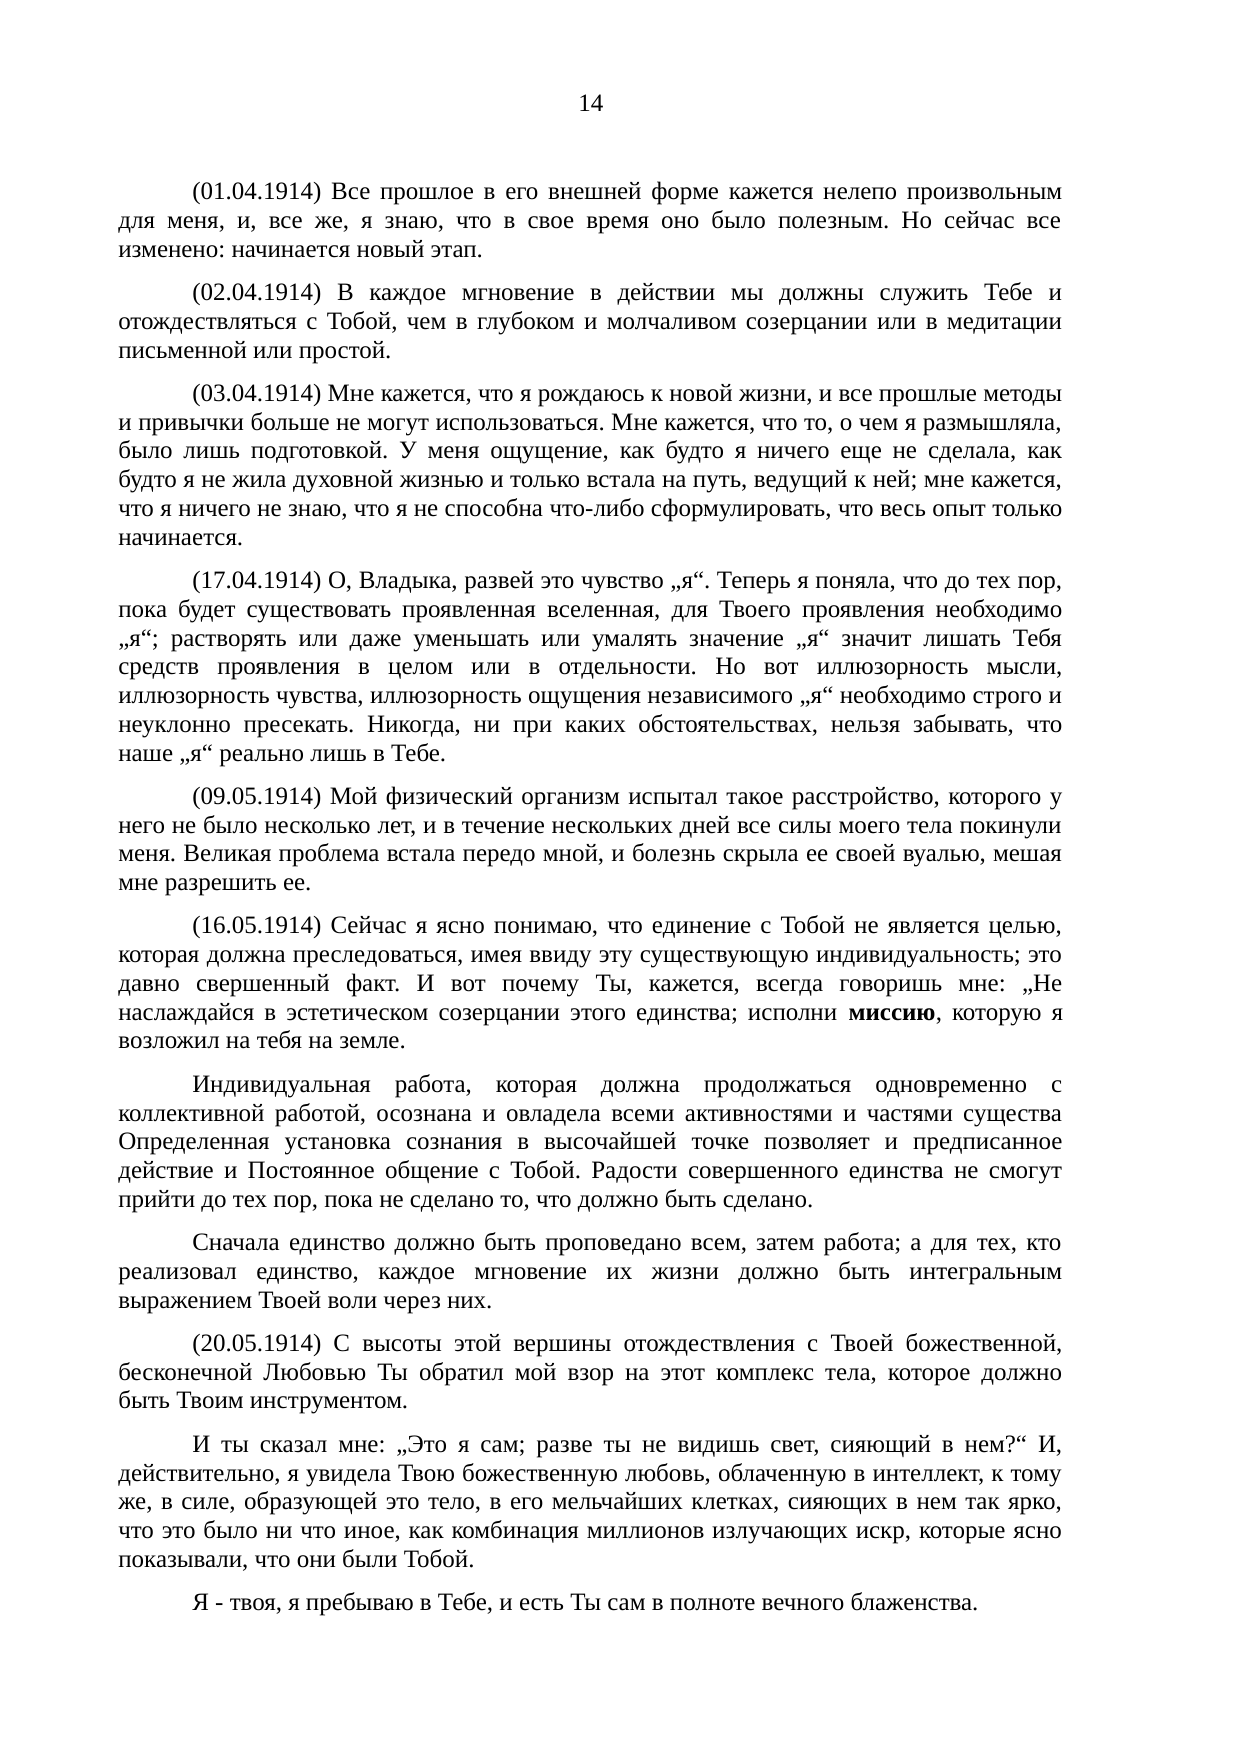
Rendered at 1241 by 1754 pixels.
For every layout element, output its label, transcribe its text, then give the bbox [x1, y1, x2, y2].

text Я - твоя, я пребываю в Тебе, и есть Ты сам в полноте вечного блаженства. [118, 1587, 1063, 1616]
text (17.04.1914) О, Владыка, развей это чувство „я“. Теперь я поняла, что до тех пор, пока будет существовать проявленная вселенная, для Твоего проявления необходимо „я“; растворять или даже уменьшать или умалять значение „я“ значит лишать Тебя средств проявления в целом или в отдельности. Но вот иллюзорность мысли, иллюзорность чувства, иллюзорность ощущения независимого „я“ необходимо строго и неуклонно пресекать. Никогда, ни при каких обстоятельствах, нельзя забывать, что наше „я“ реально лишь в Тебе. [118, 565, 1063, 766]
text И ты сказал мне: „Это я сам; разве ты не видишь свет, сияющий в нем?“ И, действительно, я увидела Твою божественную любовь, облаченную в интеллект, к тому же, в силе, образующей это тело, в его мельчайших клетках, сияющих в нем так ярко, что это было ни что иное, как комбинация миллионов излучающих искр, которые ясно показывали, что они были Тобой. [118, 1429, 1063, 1573]
text (09.05.1914) Мой физический организм испытал такое расстройство, которого у него не было несколько лет, и в течение нескольких дней все силы моего тела покинули меня. Великая проблема встала передо мной, и болезнь скрыла ее своей вуалью, мешая мне разрешить ее. [118, 781, 1063, 896]
text (02.04.1914) В каждое мгновение в действии мы должны служить Тебе и отождествляться с Тобой, чем в глубоком и молчаливом созерцании или в медитации письменной или простой. [118, 277, 1063, 363]
text (16.05.1914) Сейчас я ясно понимаю, что единение с Тобой не является целью, которая должна преследоваться, имея ввиду эту существующую индивидуальность; это давно свершенный факт. И вот почему Ты, кажется, всегда говоришь мне: „Не наслаждайся в эстетическом созерцании этого единства; исполни миссию, которую я возложил на тебя на земле. [118, 911, 1063, 1054]
text (01.04.1914) Все прошлое в его внешней форме кажется нелепо произвольным для меня, и, все же, я знаю, что в свое время оно было полезным. Но сейчас все изменено: начинается новый этап. [118, 176, 1063, 263]
text (20.05.1914) С высоты этой вершины отождествления с Твоей божественной, бесконечной Любовью Ты обратил мой взор на этот комплекс тела, которое должно быть Твоим инструментом. [118, 1328, 1063, 1414]
text Индивидуальная работа, которая должна продолжаться одновременно с коллективной работой, осознана и овладела всеми активностями и частями существа Определенная установка сознания в высочайшей точке позволяет и предписанное действие и Постоянное общение с Тобой. Радости совершенного единства не смогут прийти до тех пор, пока не сделано то, что должно быть сделано. [118, 1069, 1063, 1213]
text (03.04.1914) Мне кажется, что я рождаюсь к новой жизни, и все прошлые методы и привычки больше не могут использоваться. Мне кажется, что то, о чем я размышляла, было лишь подготовкой. У меня ощущение, как будто я ничего еще не сделала, как будто я не жила духовной жизнью и только встала на путь, ведущий к ней; мне кажется, что я ничего не знаю, что я не способна что-либо сформулировать, что весь опыт только начинается. [118, 378, 1063, 551]
text Сначала единство должно быть проповедано всем, затем работа; а для тех, кто реализовал единство, каждое мгновение их жизни должно быть интегральным выражением Твоей воли через них. [118, 1227, 1063, 1313]
